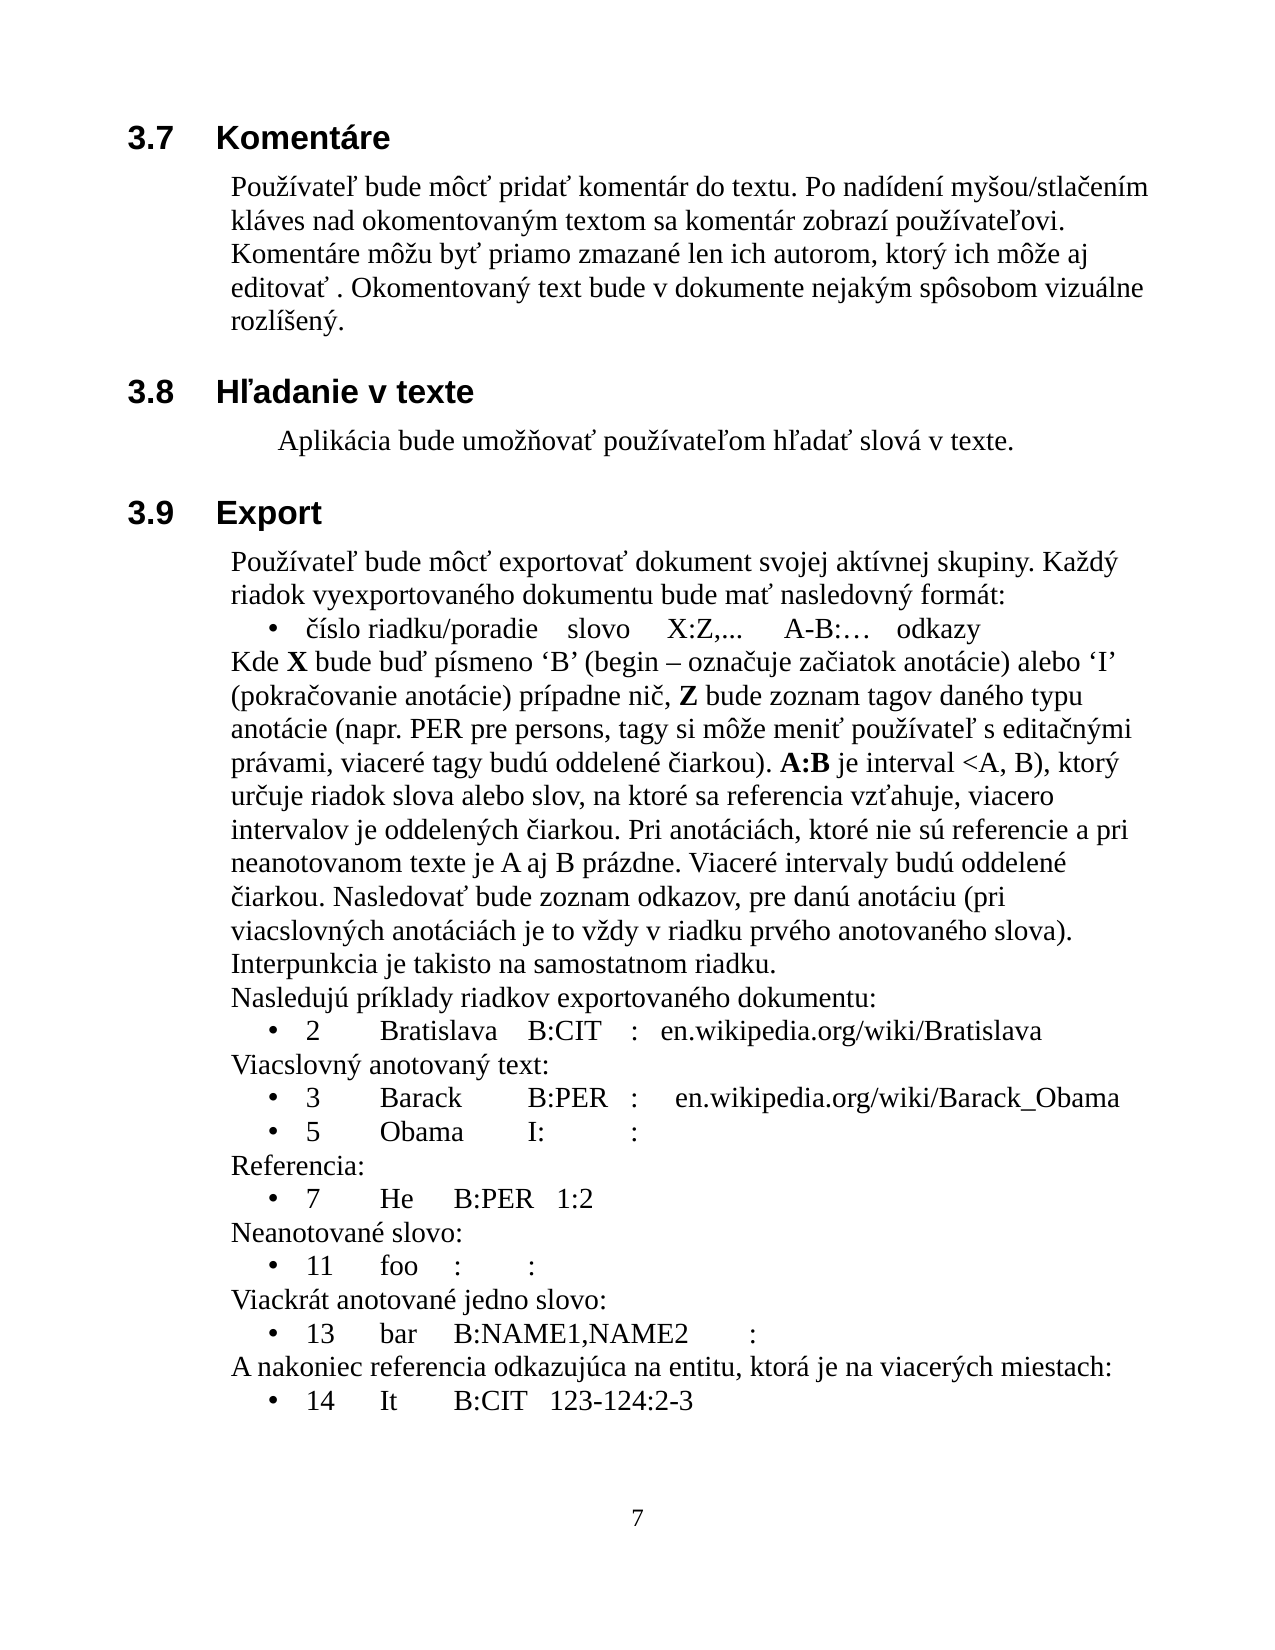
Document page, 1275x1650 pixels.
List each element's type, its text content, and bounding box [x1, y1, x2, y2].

list 11 foo : : [268, 1248, 1157, 1282]
text Interpunkcia je takisto na samostatnom riadku. [231, 946, 1157, 980]
list 3 Barack B:PER : en.wikipedia.org/wiki/Barack_Obama [268, 1081, 1157, 1114]
list 14 It B:CIT 123-124:2-3 [268, 1383, 1157, 1417]
list 5 Obama I: : [268, 1114, 1157, 1148]
text Aplikácia bude umožňovať používateľom hľadať slová v texte. [277, 423, 1157, 457]
list Používateľ bude môcť exportovať dokument svojej aktívnej skupiny. Každý riadok vyexportovaného dokumentu bude mať nasledovný formát: [193, 544, 1157, 611]
subtitle Hľadanie v texte [118, 372, 1157, 411]
list Referencia: [193, 1148, 1157, 1181]
text Kde X bude buď písmeno ‘B’ (begin – označuje začiatok anotácie) alebo ‘I’ (pokračovanie anotácie) prípadne nič, Z bude zoznam tagov daného typu anotácie (napr. PER pre persons, tagy si môže meniť používateľ s editačnými právami, viaceré tagy budú oddelené čiarkou). A:B je interval <A, B), ktorý určuje riadok slova alebo slov, na ktoré sa referencia vzťahuje, viacero intervalov je oddelených čiarkou. Pri anotáciách, ktoré nie sú referencie a pri neanotovanom texte je A aj B prázdne. Viaceré intervaly budú oddelené čiarkou. Nasledovať bude zoznam odkazov, pre danú anotáciu (pri viacslovných anotáciách je to vždy v riadku prvého anotovaného slova). [231, 644, 1157, 946]
text Viackrát anotované jedno slovo: [231, 1282, 1157, 1316]
list číslo riadku/poradie slovo X:Z,... A-B:… odkazy [268, 611, 1157, 644]
list 7 He B:PER 1:2 [268, 1181, 1157, 1215]
list 2 Bratislava B:CIT : en.wikipedia.org/wiki/Bratislava [268, 1013, 1157, 1047]
subtitle Export [118, 492, 1157, 531]
list Nasledujú príklady riadkov exportovaného dokumentu: [193, 980, 1157, 1013]
subtitle Komentáre [118, 118, 1157, 157]
list Viacslovný anotovaný text: [193, 1047, 1157, 1081]
list 13 bar B:NAME1,NAME2 : [268, 1316, 1157, 1349]
list A nakoniec referencia odkazujúca na entitu, ktorá je na viacerých miestach: [193, 1349, 1157, 1383]
text Používateľ bude môcť pridať komentár do textu. Po nadídení myšou/stlačením kláves nad okomentovaným textom sa komentár zobrazí používateľovi. Komentáre môžu byť priamo zmazané len ich autorom, ktorý ich môže aj editovať . Okomentovaný text bude v dokumente nejakým spôsobom vizuálne rozlíšený. [231, 169, 1157, 337]
text Neanotované slovo: [231, 1215, 1157, 1248]
